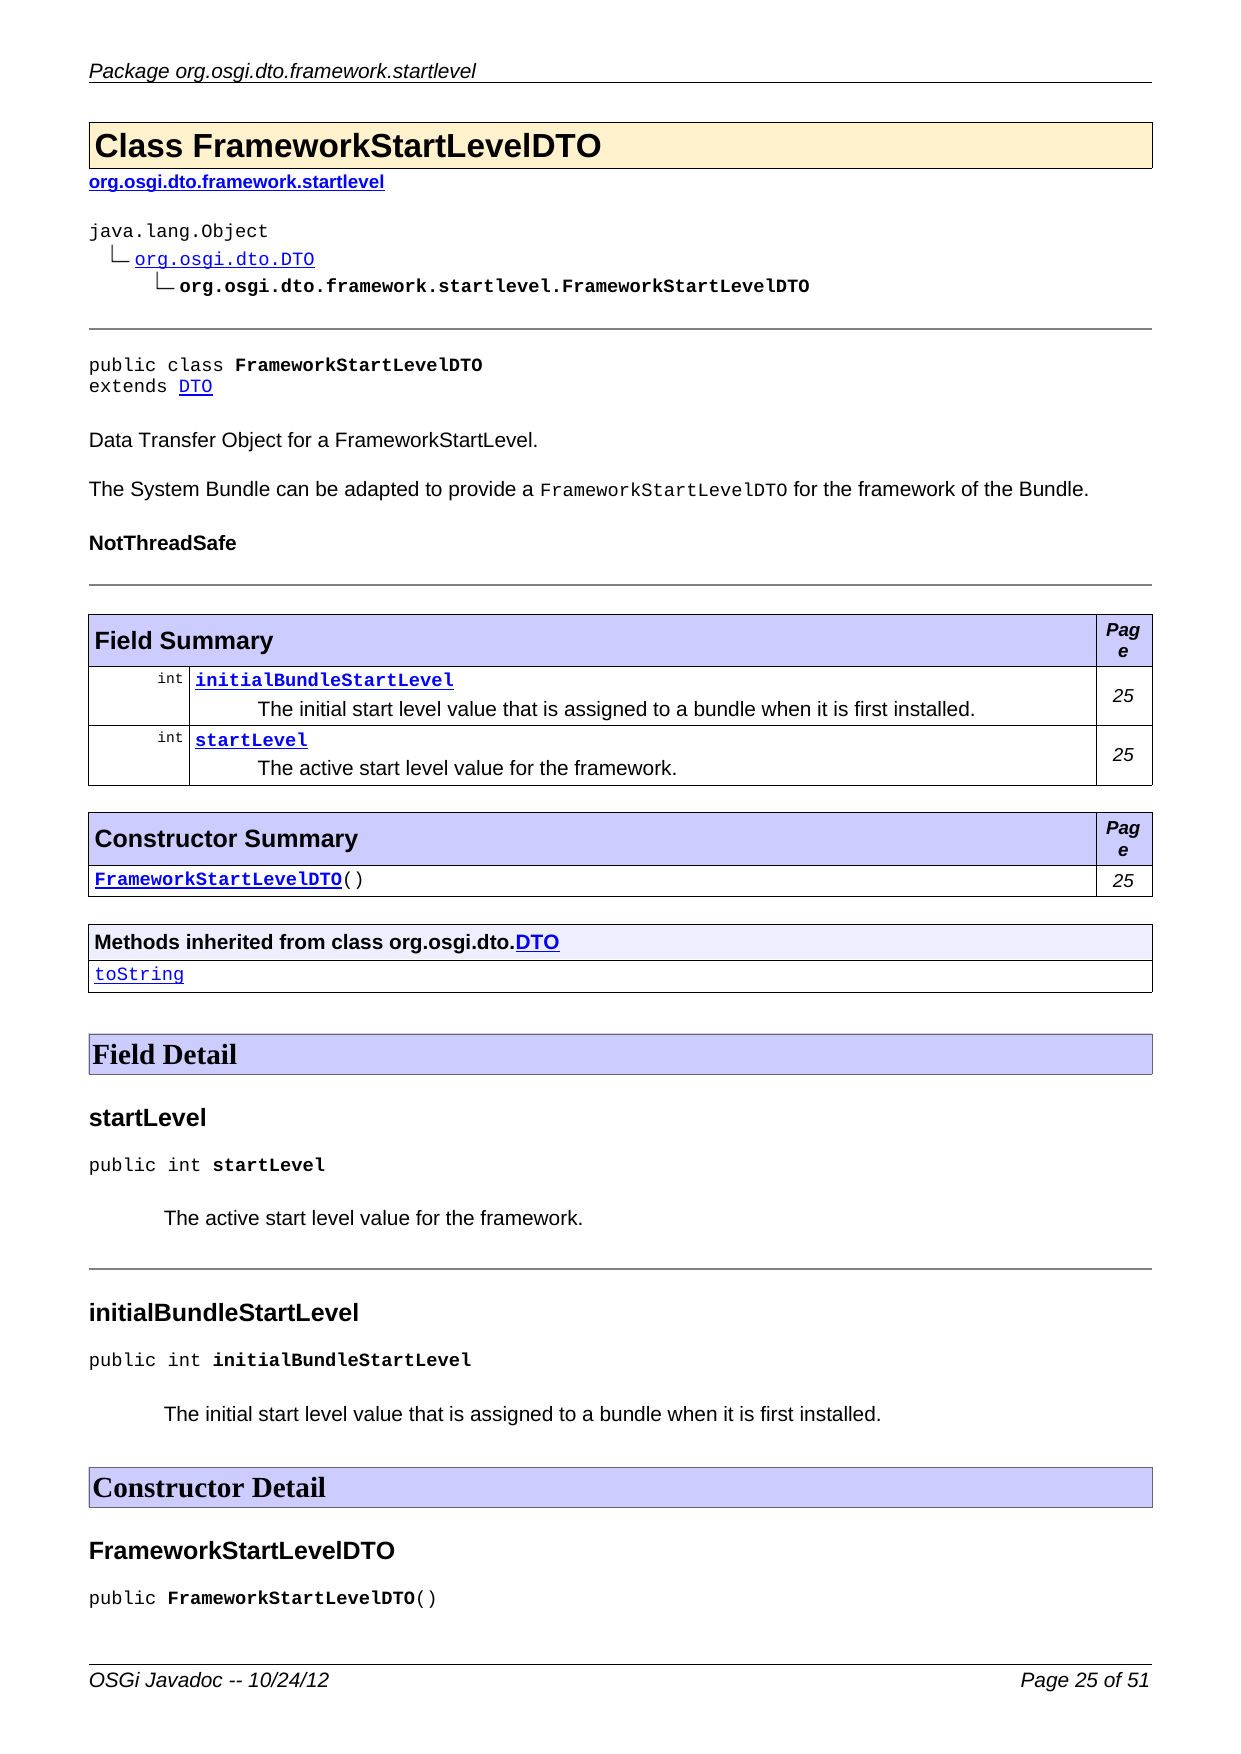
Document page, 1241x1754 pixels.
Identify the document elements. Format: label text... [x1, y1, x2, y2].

table_header Field Summary [89, 615, 1096, 666]
text java.lang.Object [88, 222, 1152, 243]
text public int startLevel [88, 1156, 1152, 1177]
subtitle Field Detail [90, 1035, 1152, 1074]
text NotThreadSafe [88, 531, 1152, 555]
table_header Page [1097, 813, 1152, 865]
subtitle initialBundleStartLevel [88, 1298, 1152, 1327]
table_cell int [89, 726, 189, 784]
subtitle Constructor Detail [90, 1468, 1152, 1507]
subtitle Class FrameworkStartLevelDTO [90, 123, 1152, 168]
table_cell int [89, 667, 189, 725]
table_cell 25 [1097, 667, 1152, 725]
text extends DTO [88, 377, 1152, 398]
text Data Transfer Object for a FrameworkStartLevel. [88, 427, 1152, 451]
table_header Methods inherited from class org.osgi.dto.DTO [89, 925, 1152, 959]
picture [156, 270, 180, 293]
subtitle FrameworkStartLevelDTO [88, 1536, 1152, 1564]
table_cell 25 [1097, 726, 1152, 784]
subtitle startLevel [88, 1103, 1152, 1131]
table_header Page [1097, 615, 1152, 666]
text org.osgi.dto.framework.startlevel [88, 171, 1152, 193]
table_cell startLevel The active start level value for the framework. [190, 726, 1096, 784]
text The System Bundle can be adapted to provide a FrameworkStartLevelDTO for the framework of the Bundle. [88, 476, 1152, 502]
text org.osgi.dto.framework.startlevel.FrameworkStartLevelDTO [88, 271, 1152, 298]
text org.osgi.dto.DTO [88, 243, 1152, 271]
table_cell 25 [1097, 866, 1152, 896]
text public FrameworkStartLevelDTO() [88, 1589, 1152, 1610]
text public int initialBundleStartLevel [88, 1351, 1152, 1372]
table_header Constructor Summary [89, 813, 1096, 865]
text The initial start level value that is assigned to a bundle when it is first installed. [163, 1401, 1152, 1425]
text public class FrameworkStartLevelDTO [88, 356, 1152, 377]
picture [111, 243, 135, 266]
table_cell initialBundleStartLevel The initial start level value that is assigned to a bundle when it is first installed. [190, 667, 1096, 725]
table_cell FrameworkStartLevelDTO() [89, 866, 1096, 896]
table_cell toString [89, 961, 1152, 992]
text The active start level value for the framework. [163, 1206, 1152, 1230]
